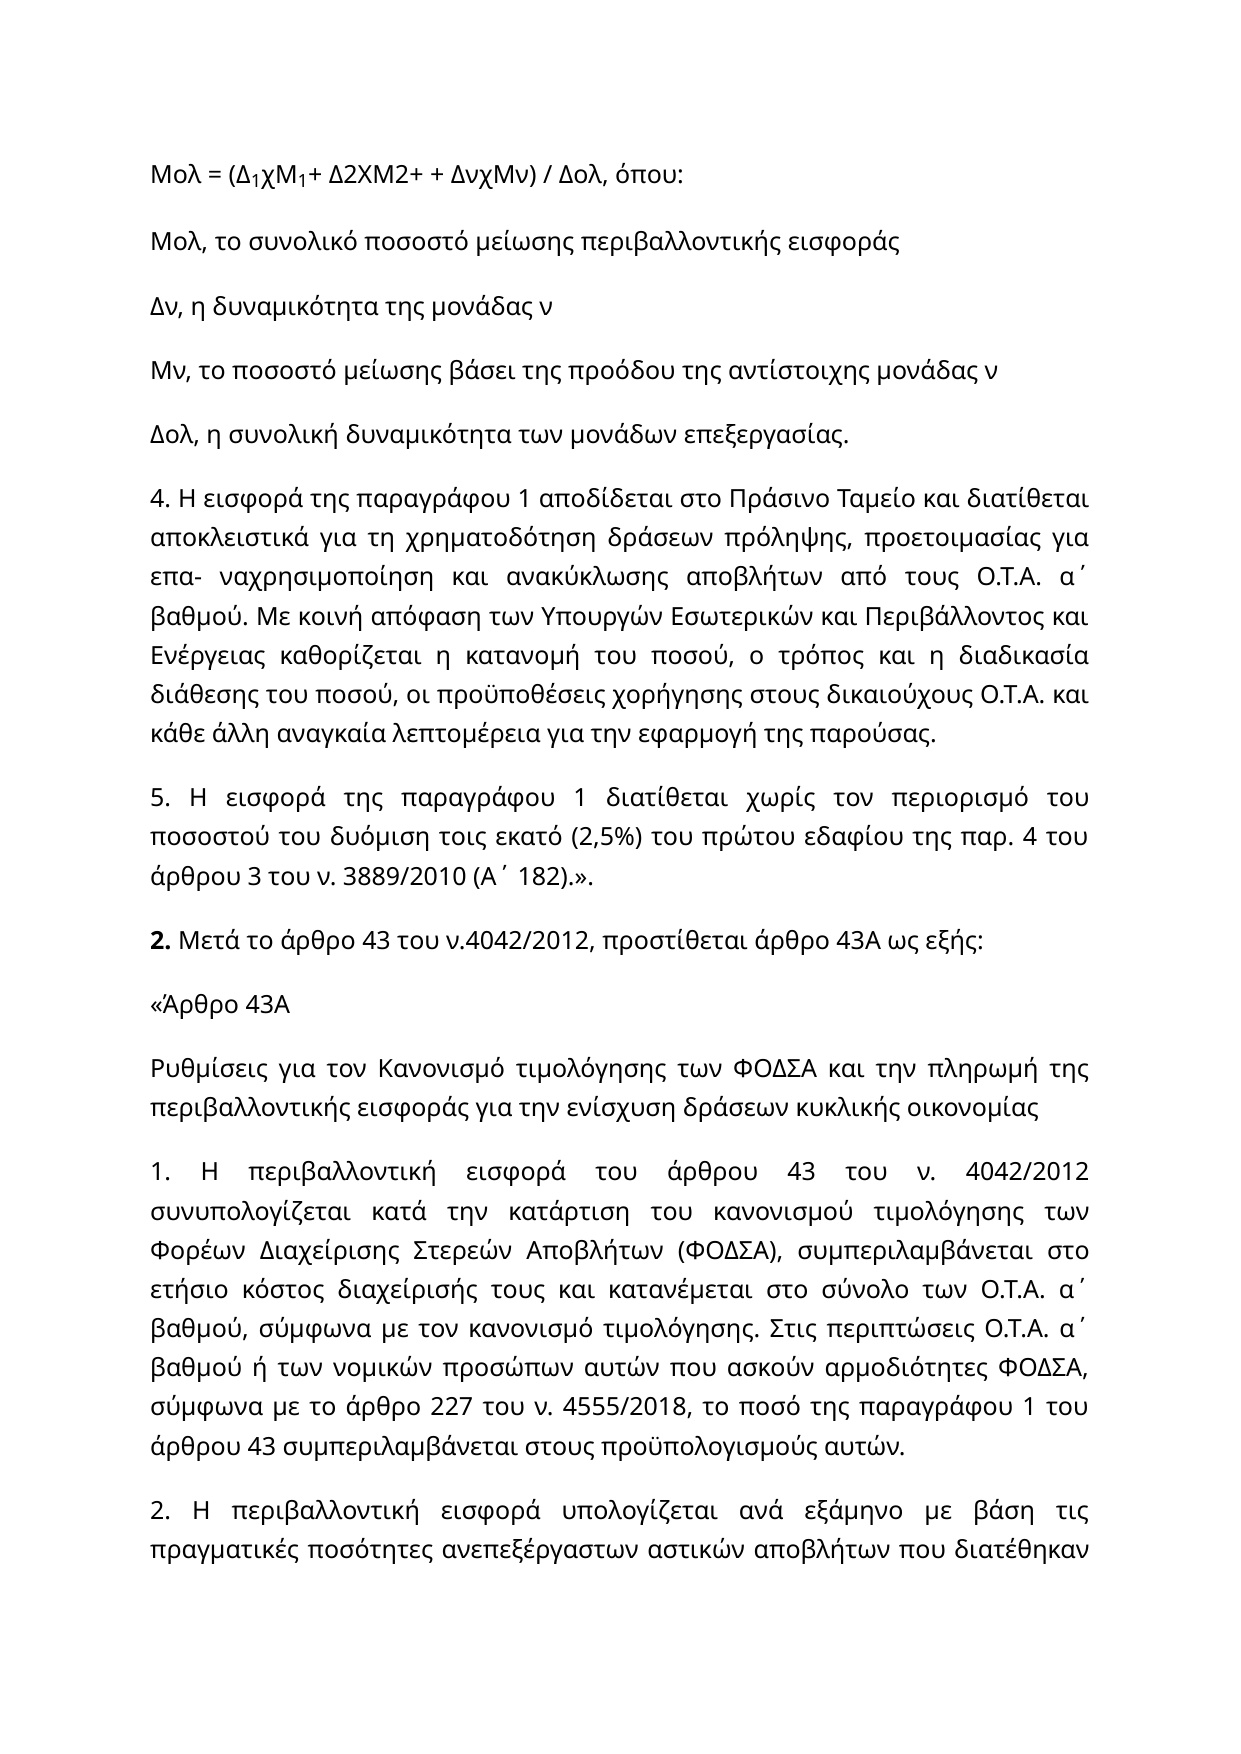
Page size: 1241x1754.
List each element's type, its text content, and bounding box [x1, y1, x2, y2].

text «Άρθρο 43A [150, 986, 1090, 1021]
text Ρυθμίσεις για τον Κανονισμό τιμολόγησης των ΦΟΔΣΑ και την πληρωμή της περιβαλλοντικής εισφοράς για την ενίσχυση δράσεων κυκλικής οικονομίας [150, 1051, 1090, 1124]
text 1. Η περιβαλλοντική εισφορά του άρθρου 43 του ν. 4042/2012 συνυπολογίζεται κατά την κατάρτιση του κανονισμού τιμολόγησης των Φορέων Διαχείρισης Στερεών Αποβλήτων (ΦΟΔΣΑ), συμπεριλαμβάνεται στο ετήσιο κόστος διαχείρισής τους και κατανέμεται στο σύνολο των Ο.Τ.Α. α΄ βαθμού, σύμφωνα με τον κανονισμό τιμολόγησης. Στις περιπτώσεις Ο.Τ.Α. α΄ βαθμού ή των νομικών προσώπων αυτών που ασκούν αρμοδιότητες ΦΟΔΣΑ, σύμφωνα με το άρθρο 227 του ν. 4555/2018, το ποσό της παραγράφου 1 του άρθρου 43 συμπεριλαμβάνεται στους προϋπολογισμούς αυτών. [150, 1154, 1090, 1462]
text Μολ = (Δ1χΜ1+ Δ2ΧΜ2+ + ΔνχΜν) / Δολ, όπου: [150, 150, 1090, 193]
text 5. Η εισφορά της παραγράφου 1 διατίθεται χωρίς τον περιορισμό του ποσοστού του δυόμιση τοις εκατό (2,5%) του πρώτου εδαφίου της παρ. 4 του άρθρου 3 του ν. 3889/2010 (Α΄ 182).». [150, 780, 1090, 892]
text Μν, το ποσοστό μείωσης βάσει της προόδου της αντίστοιχης μονάδας ν [150, 352, 1090, 386]
text 4. Η εισφορά της παραγράφου 1 αποδίδεται στο Πράσινο Ταμείο και διατίθεται αποκλειστικά για τη χρηματοδότηση δράσεων πρόληψης, προετοιμασίας για επα- ναχρησιμοποίηση και ανακύκλωσης αποβλήτων από τους Ο.Τ.Α. α΄ βαθμού. Με κοινή απόφαση των Υπουργών Εσωτερικών και Περιβάλλοντος και Ενέργειας καθορίζεται η κατανομή του ποσού, ο τρόπος και η διαδικασία διάθεσης του ποσού, οι προϋποθέσεις χορήγησης στους δικαιούχους Ο.Τ.Α. και κάθε άλλη αναγκαία λεπτομέρεια για την εφαρμογή της παρούσας. [150, 481, 1090, 750]
text Δν, η δυναμικότητα της μονάδας ν [150, 288, 1090, 322]
text Μολ, το συνολικό ποσοστό μείωσης περιβαλλοντικής εισφοράς [150, 224, 1090, 258]
text 2. Μετά το άρθρο 43 του ν.4042/2012, προστίθεται άρθρο 43Α ως εξής: [150, 922, 1090, 956]
text Δολ, η συνολική δυναμικότητα των μονάδων επεξεργασίας. [150, 416, 1090, 451]
text 2. Η περιβαλλοντική εισφορά υπολογίζεται ανά εξάμηνο με βάση τις πραγματικές ποσότητες ανεπεξέργαστων αστικών αποβλήτων που διατέθηκαν [150, 1492, 1090, 1566]
